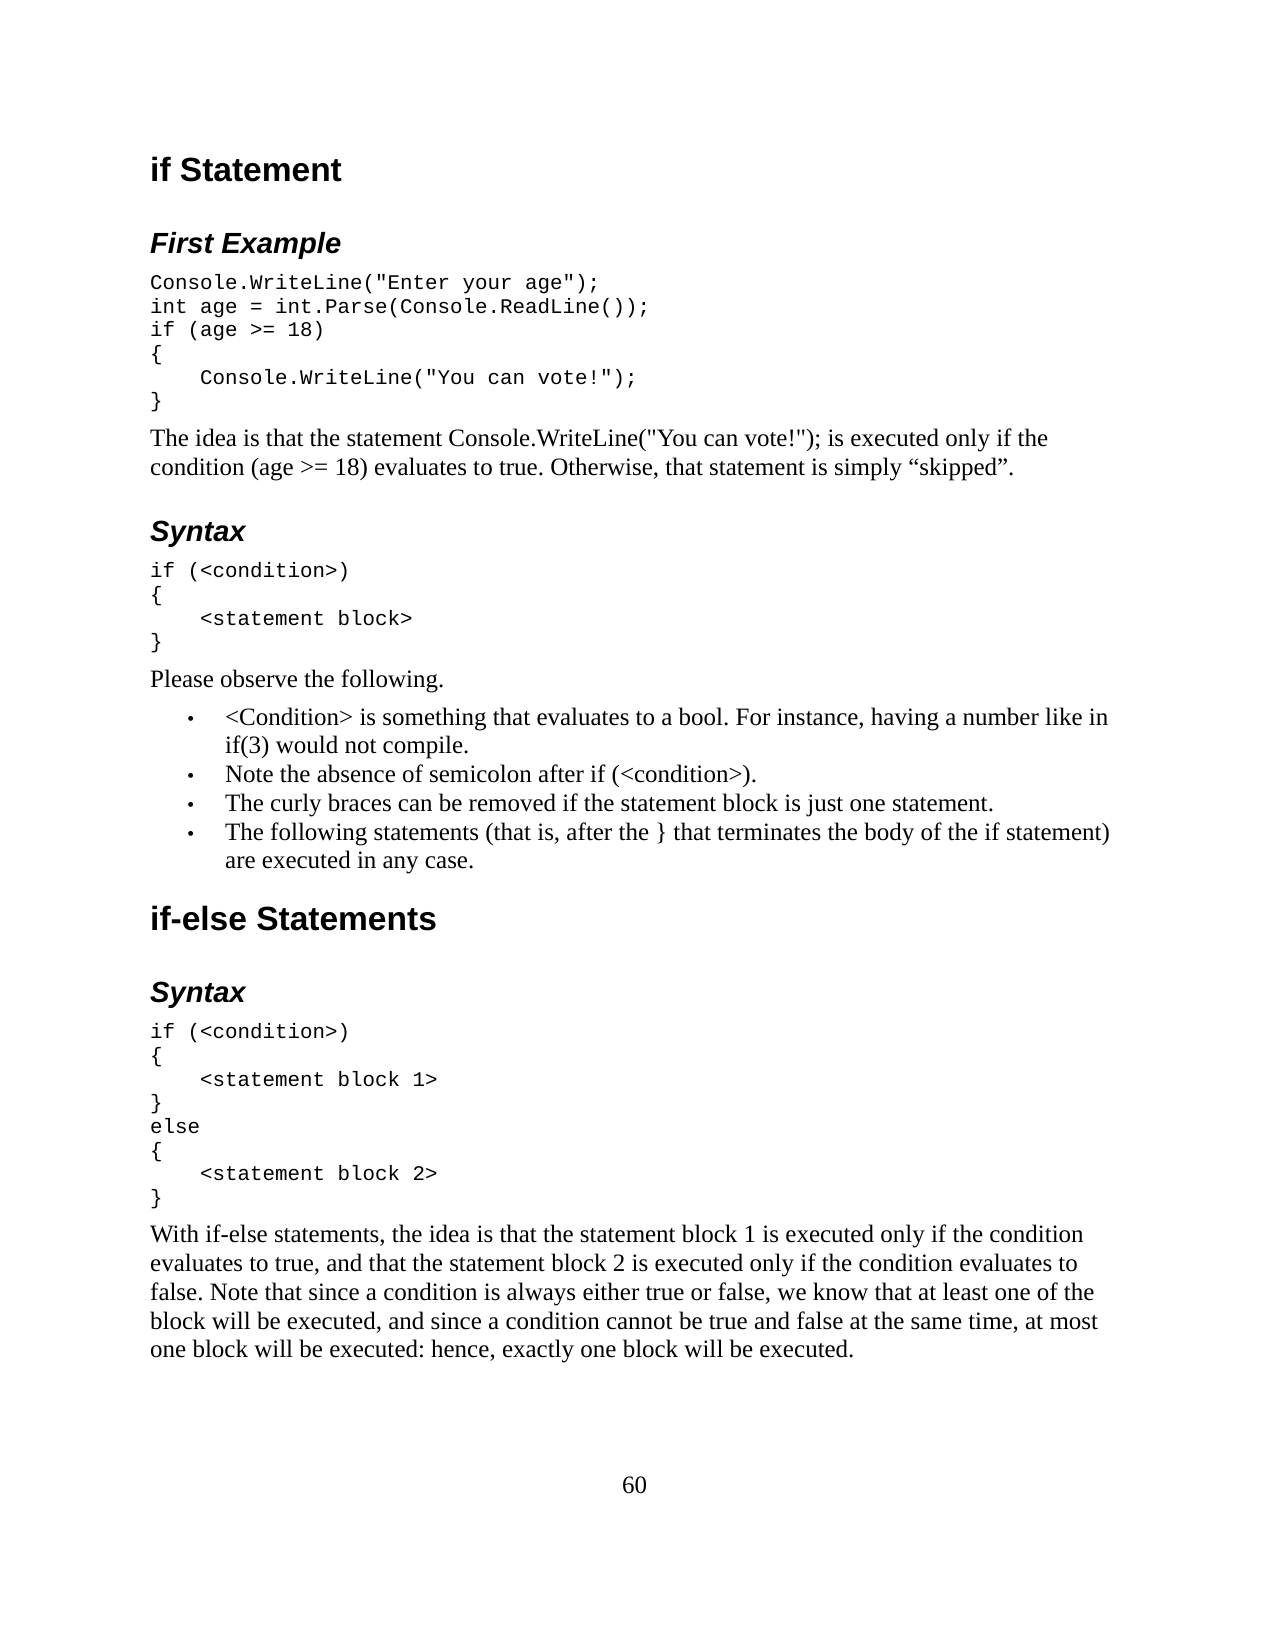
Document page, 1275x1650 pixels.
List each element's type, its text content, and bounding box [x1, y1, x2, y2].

text Console.WriteLine("You can vote!"); [150, 367, 1125, 390]
subtitle Syntax [150, 975, 1125, 1009]
text } [150, 1187, 1125, 1211]
text { [150, 343, 1125, 367]
text <statement block 2> [150, 1163, 1125, 1187]
list The curly braces can be removed if the statement block is just one statement. [187, 788, 1125, 817]
text } [150, 390, 1125, 414]
text { [150, 1140, 1125, 1163]
text <statement block 1> [150, 1069, 1125, 1092]
text Console.WriteLine("Enter your age"); [150, 272, 1125, 296]
text } [150, 1092, 1125, 1116]
text } [150, 631, 1125, 655]
text The idea is that the statement Console.WriteLine("You can vote!"); is executed only if the condition (age >= 18) evaluates to true. Otherwise, that statement is simply “skipped”. [150, 423, 1125, 481]
subtitle if-else Statements [150, 899, 1125, 938]
list Note the absence of semicolon after if (<condition>). [187, 759, 1125, 788]
subtitle First Example [150, 226, 1125, 260]
subtitle Syntax [150, 514, 1125, 548]
list <Condition> is something that evaluates to a bool. For instance, having a number like in if(3) would not compile. [187, 702, 1125, 759]
text { [150, 584, 1125, 608]
text int age = int.Parse(Console.ReadLine()); [150, 296, 1125, 319]
text With if-else statements, the idea is that the statement block 1 is executed only if the condition evaluates to true, and that the statement block 2 is executed only if the condition evaluates to false. Note that since a condition is always either true or false, we know that at least one of the block will be executed, and since a condition cannot be true and false at the same time, at most one block will be executed: hence, exactly one block will be executed. [150, 1219, 1125, 1363]
text Please observe the following. [150, 664, 1125, 693]
text if (<condition>) [150, 561, 1125, 584]
text else [150, 1116, 1125, 1140]
list The following statements (that is, after the } that terminates the body of the if statement) are executed in any case. [187, 817, 1125, 874]
subtitle if Statement [150, 150, 1125, 189]
text <statement block> [150, 608, 1125, 631]
text if (<condition>) [150, 1021, 1125, 1045]
text { [150, 1045, 1125, 1069]
text if (age >= 18) [150, 319, 1125, 343]
